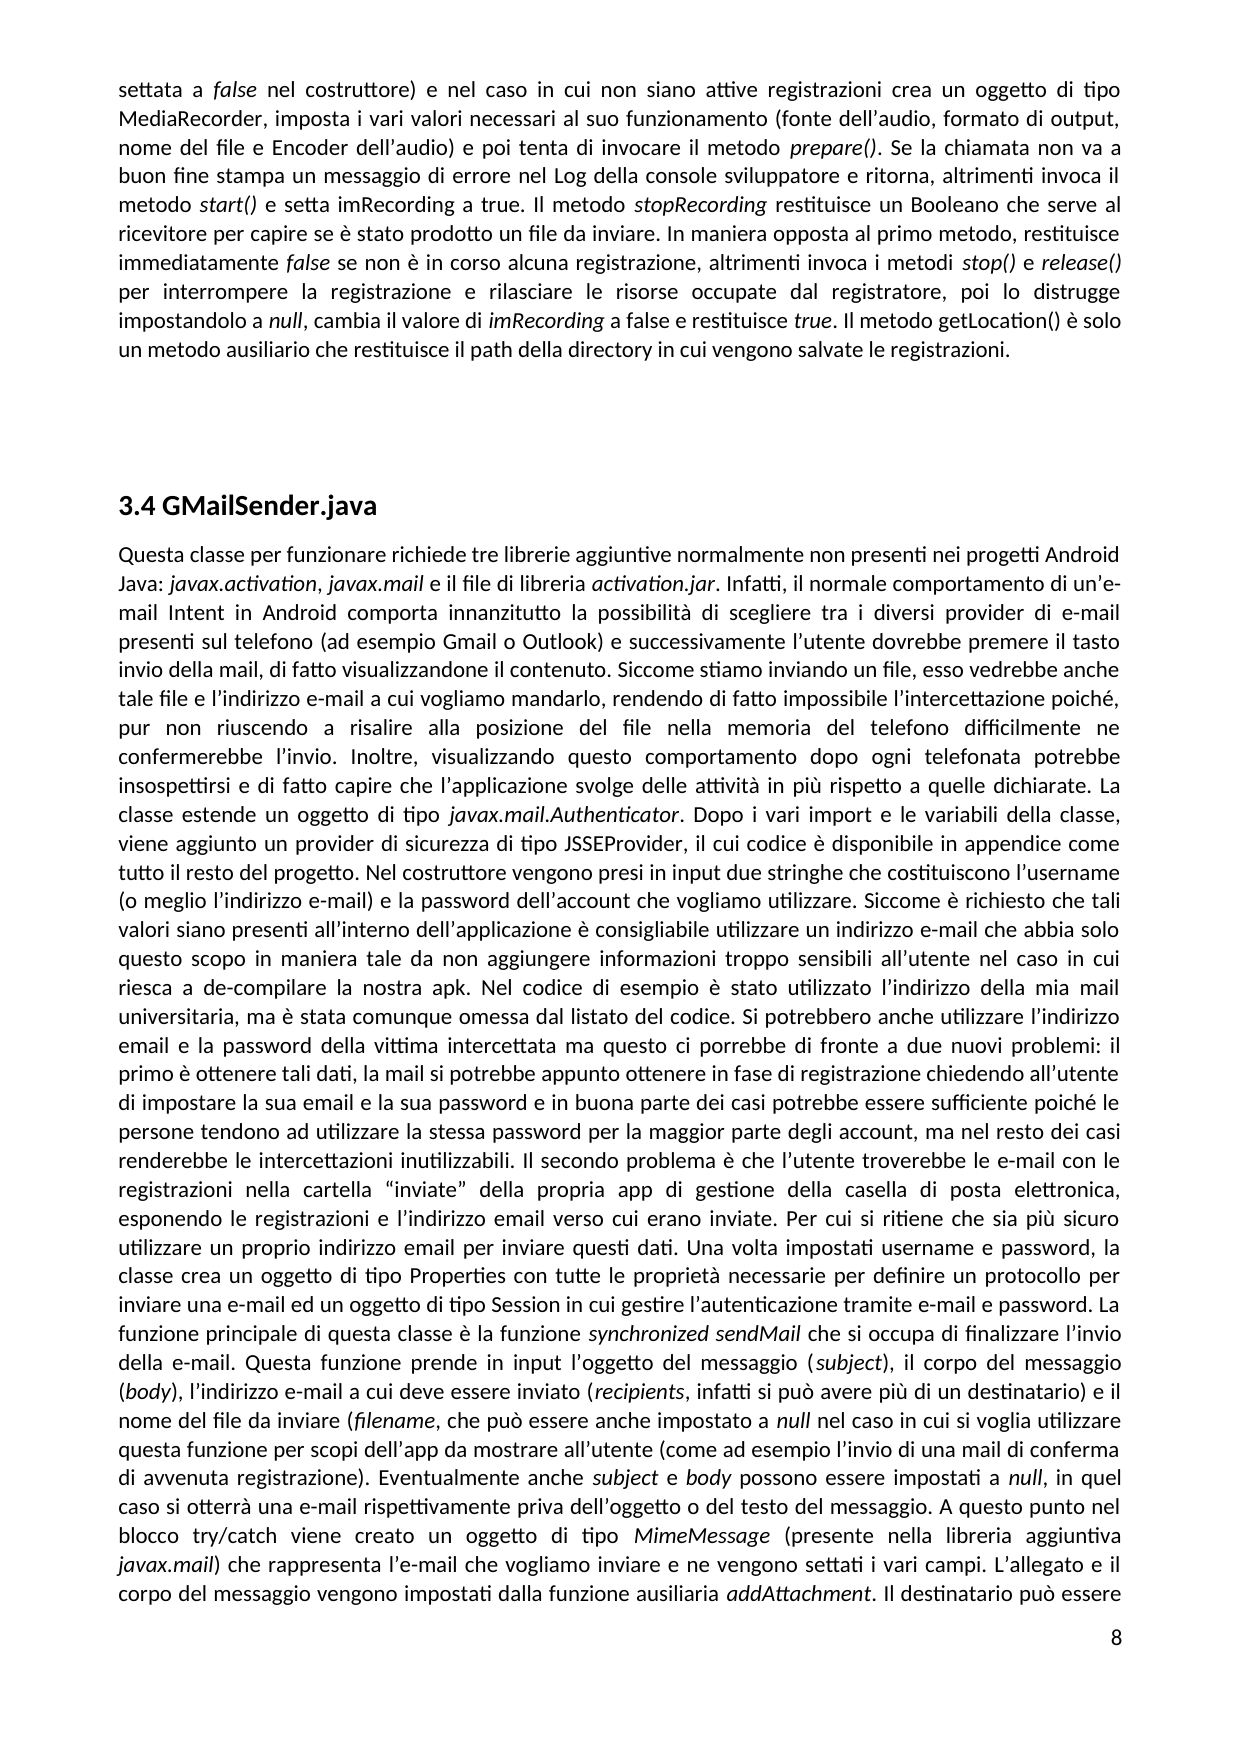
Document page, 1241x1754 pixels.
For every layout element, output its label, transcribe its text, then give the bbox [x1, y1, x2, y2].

text settata a false nel costruttore) e nel caso in cui non siano attive registrazioni crea un oggetto di tipo MediaRecorder, imposta i vari valori necessari al suo funzionamento (fonte dell’audio, formato di output, nome del file e Encoder dell’audio) e poi tenta di invocare il metodo prepare(). Se la chiamata non va a buon fine stampa un messaggio di errore nel Log della console sviluppatore e ritorna, altrimenti invoca il metodo start() e setta imRecording a true. Il metodo stopRecording restituisce un Booleano che serve al ricevitore per capire se è stato prodotto un file da inviare. In maniera opposta al primo metodo, restituisce immediatamente false se non è in corso alcuna registrazione, altrimenti invoca i metodi stop() e release() per interrompere la registrazione e rilasciare le risorse occupate dal registratore, poi lo distrugge impostandolo a null, cambia il valore di imRecording a false e restituisce true. Il metodo getLocation() è solo un metodo ausiliario che restituisce il path della directory in cui vengono salvate le registrazioni. [118, 75, 1122, 363]
text Questa classe per funzionare richiede tre librerie aggiuntive normalmente non presenti nei progetti Android Java: javax.activation, javax.mail e il file di libreria activation.jar. Infatti, il normale comportamento di un’e-mail Intent in Android comporta innanzitutto la possibilità di scegliere tra i diversi provider di e-mail presenti sul telefono (ad esempio Gmail o Outlook) e successivamente l’utente dovrebbe premere il tasto invio della mail, di fatto visualizzandone il contenuto. Siccome stiamo inviando un file, esso vedrebbe anche tale file e l’indirizzo e-mail a cui vogliamo mandarlo, rendendo di fatto impossibile l’intercettazione poiché, pur non riuscendo a risalire alla posizione del file nella memoria del telefono difficilmente ne confermerebbe l’invio. Inoltre, visualizzando questo comportamento dopo ogni telefonata potrebbe insospettirsi e di fatto capire che l’applicazione svolge delle attività in più rispetto a quelle dichiarate. La classe estende un oggetto di tipo javax.mail.Authenticator. Dopo i vari import e le variabili della classe, viene aggiunto un provider di sicurezza di tipo JSSEProvider, il cui codice è disponibile in appendice come tutto il resto del progetto. Nel costruttore vengono presi in input due stringhe che costituiscono l’username (o meglio l’indirizzo e-mail) e la password dell’account che vogliamo utilizzare. Siccome è richiesto che tali valori siano presenti all’interno dell’applicazione è consigliabile utilizzare un indirizzo e-mail che abbia solo questo scopo in maniera tale da non aggiungere informazioni troppo sensibili all’utente nel caso in cui riesca a de-compilare la nostra apk. Nel codice di esempio è stato utilizzato l’indirizzo della mia mail universitaria, ma è stata comunque omessa dal listato del codice. Si potrebbero anche utilizzare l’indirizzo email e la password della vittima intercettata ma questo ci porrebbe di fronte a due nuovi problemi: il primo è ottenere tali dati, la mail si potrebbe appunto ottenere in fase di registrazione chiedendo all’utente di impostare la sua email e la sua password e in buona parte dei casi potrebbe essere sufficiente poiché le persone tendono ad utilizzare la stessa password per la maggior parte degli account, ma nel resto dei casi renderebbe le intercettazioni inutilizzabili. Il secondo problema è che l’utente troverebbe le e-mail con le registrazioni nella cartella “inviate” della propria app di gestione della casella di posta elettronica, esponendo le registrazioni e l’indirizzo email verso cui erano inviate. Per cui si ritiene che sia più sicuro utilizzare un proprio indirizzo email per inviare questi dati. Una volta impostati username e password, la classe crea un oggetto di tipo Properties con tutte le proprietà necessarie per definire un protocollo per inviare una e-mail ed un oggetto di tipo Session in cui gestire l’autenticazione tramite e-mail e password. La funzione principale di questa classe è la funzione synchronized sendMail che si occupa di finalizzare l’invio della e-mail. Questa funzione prende in input l’oggetto del messaggio (subject), il corpo del messaggio (body), l’indirizzo e-mail a cui deve essere inviato (recipients, infatti si può avere più di un destinatario) e il nome del file da inviare (filename, che può essere anche impostato a null nel caso in cui si voglia utilizzare questa funzione per scopi dell’app da mostrare all’utente (come ad esempio l’invio di una mail di conferma di avvenuta registrazione). Eventualmente anche subject e body possono essere impostati a null, in quel caso si otterrà una e-mail rispettivamente priva dell’oggetto o del testo del messaggio. A questo punto nel blocco try/catch viene creato un oggetto di tipo MimeMessage (presente nella libreria aggiuntiva javax.mail) che rappresenta l’e-mail che vogliamo inviare e ne vengono settati i vari campi. L’allegato e il corpo del messaggio vengono impostati dalla funzione ausiliaria addAttachment. Il destinatario può essere [118, 540, 1122, 1607]
text 3.4 GMailSender.java [118, 487, 1122, 522]
